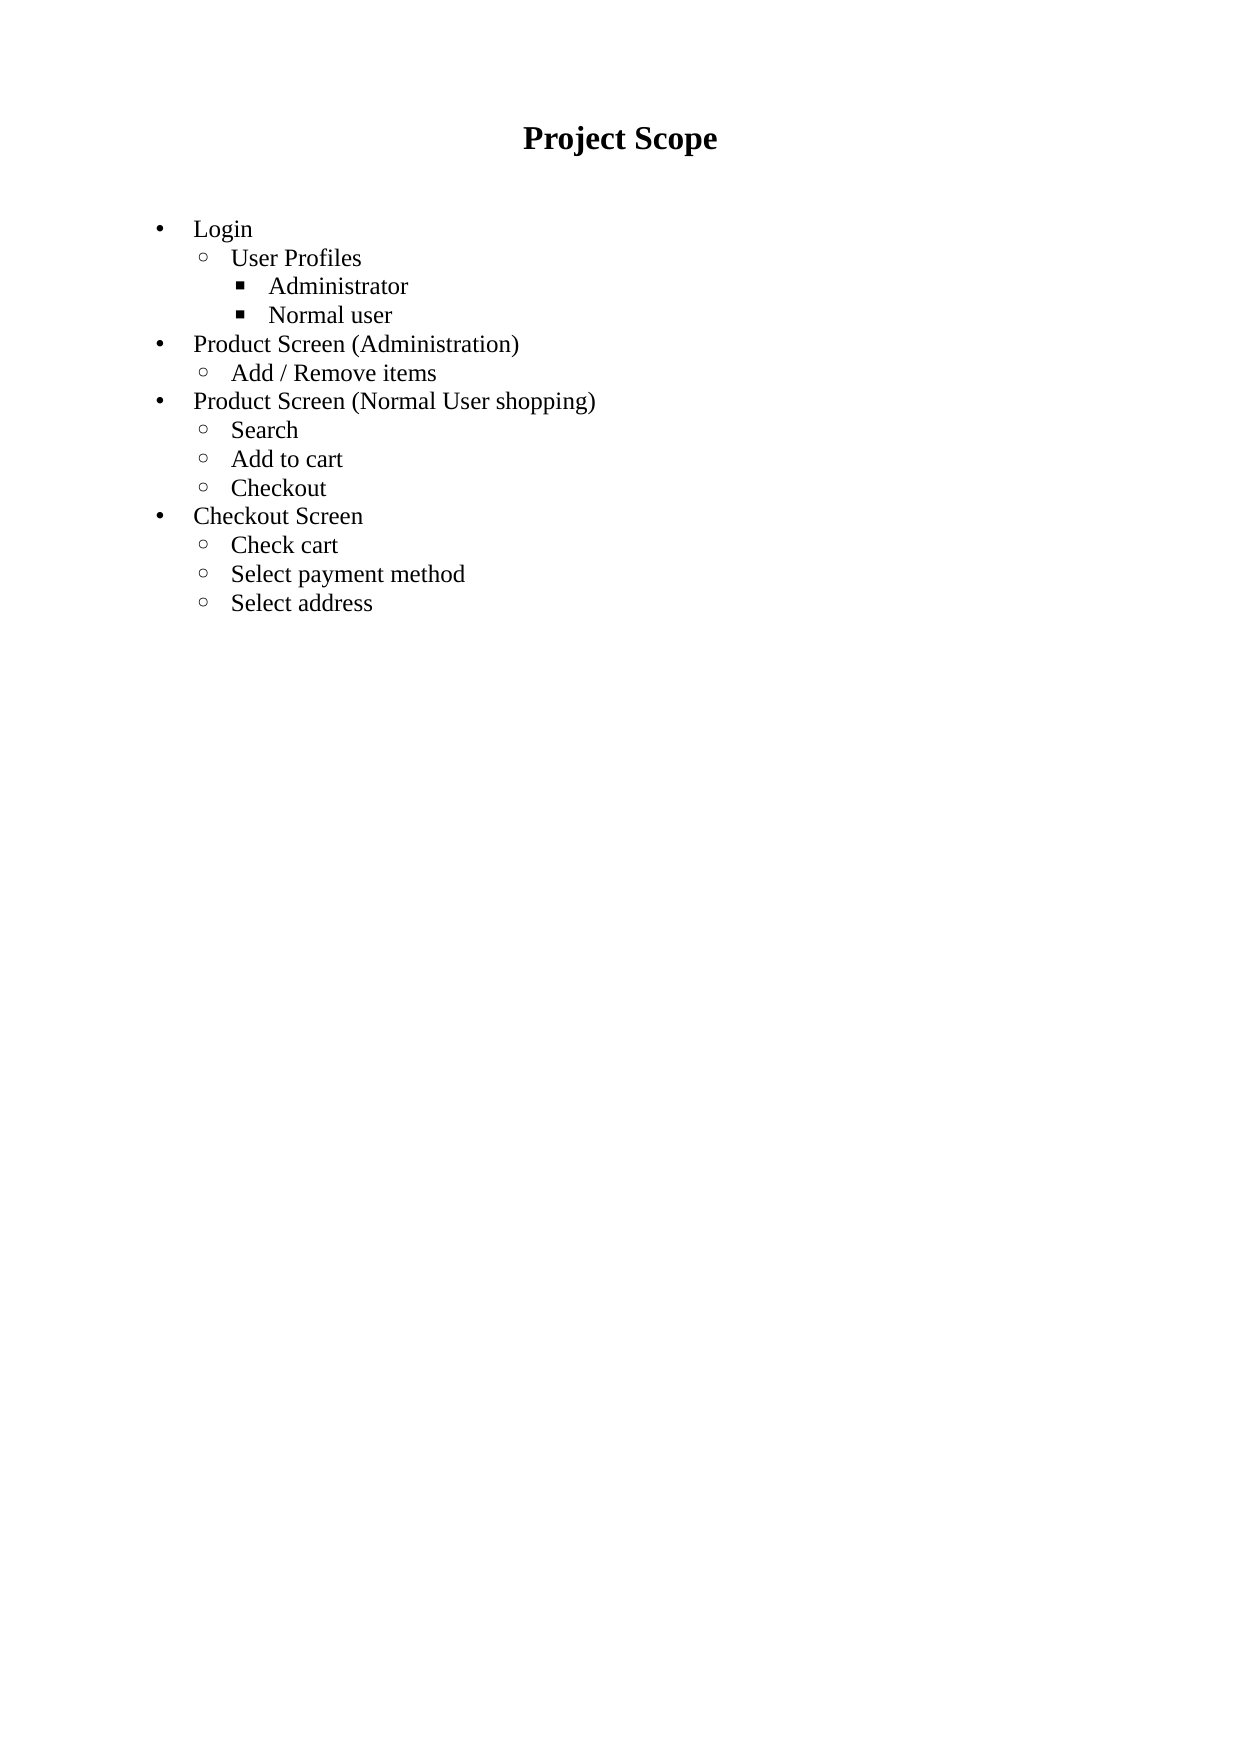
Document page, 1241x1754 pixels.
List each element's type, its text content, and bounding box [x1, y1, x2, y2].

list Search [193, 415, 1122, 444]
list User Profiles [193, 243, 1122, 271]
list Checkout [193, 473, 1122, 501]
list Check cart [193, 530, 1122, 559]
list Normal user [231, 300, 1122, 329]
list Select payment method [193, 559, 1122, 588]
list Select address [193, 588, 1122, 616]
list Administrator [231, 271, 1122, 300]
list Product Screen (Normal User shopping) [156, 386, 1122, 415]
list Product Screen (Administration) [156, 329, 1122, 358]
list Add to cart [193, 444, 1122, 473]
list Add / Remove items [193, 358, 1122, 386]
list Login [156, 214, 1122, 243]
text Project Scope [118, 118, 1122, 156]
list Checkout Screen [156, 501, 1122, 530]
